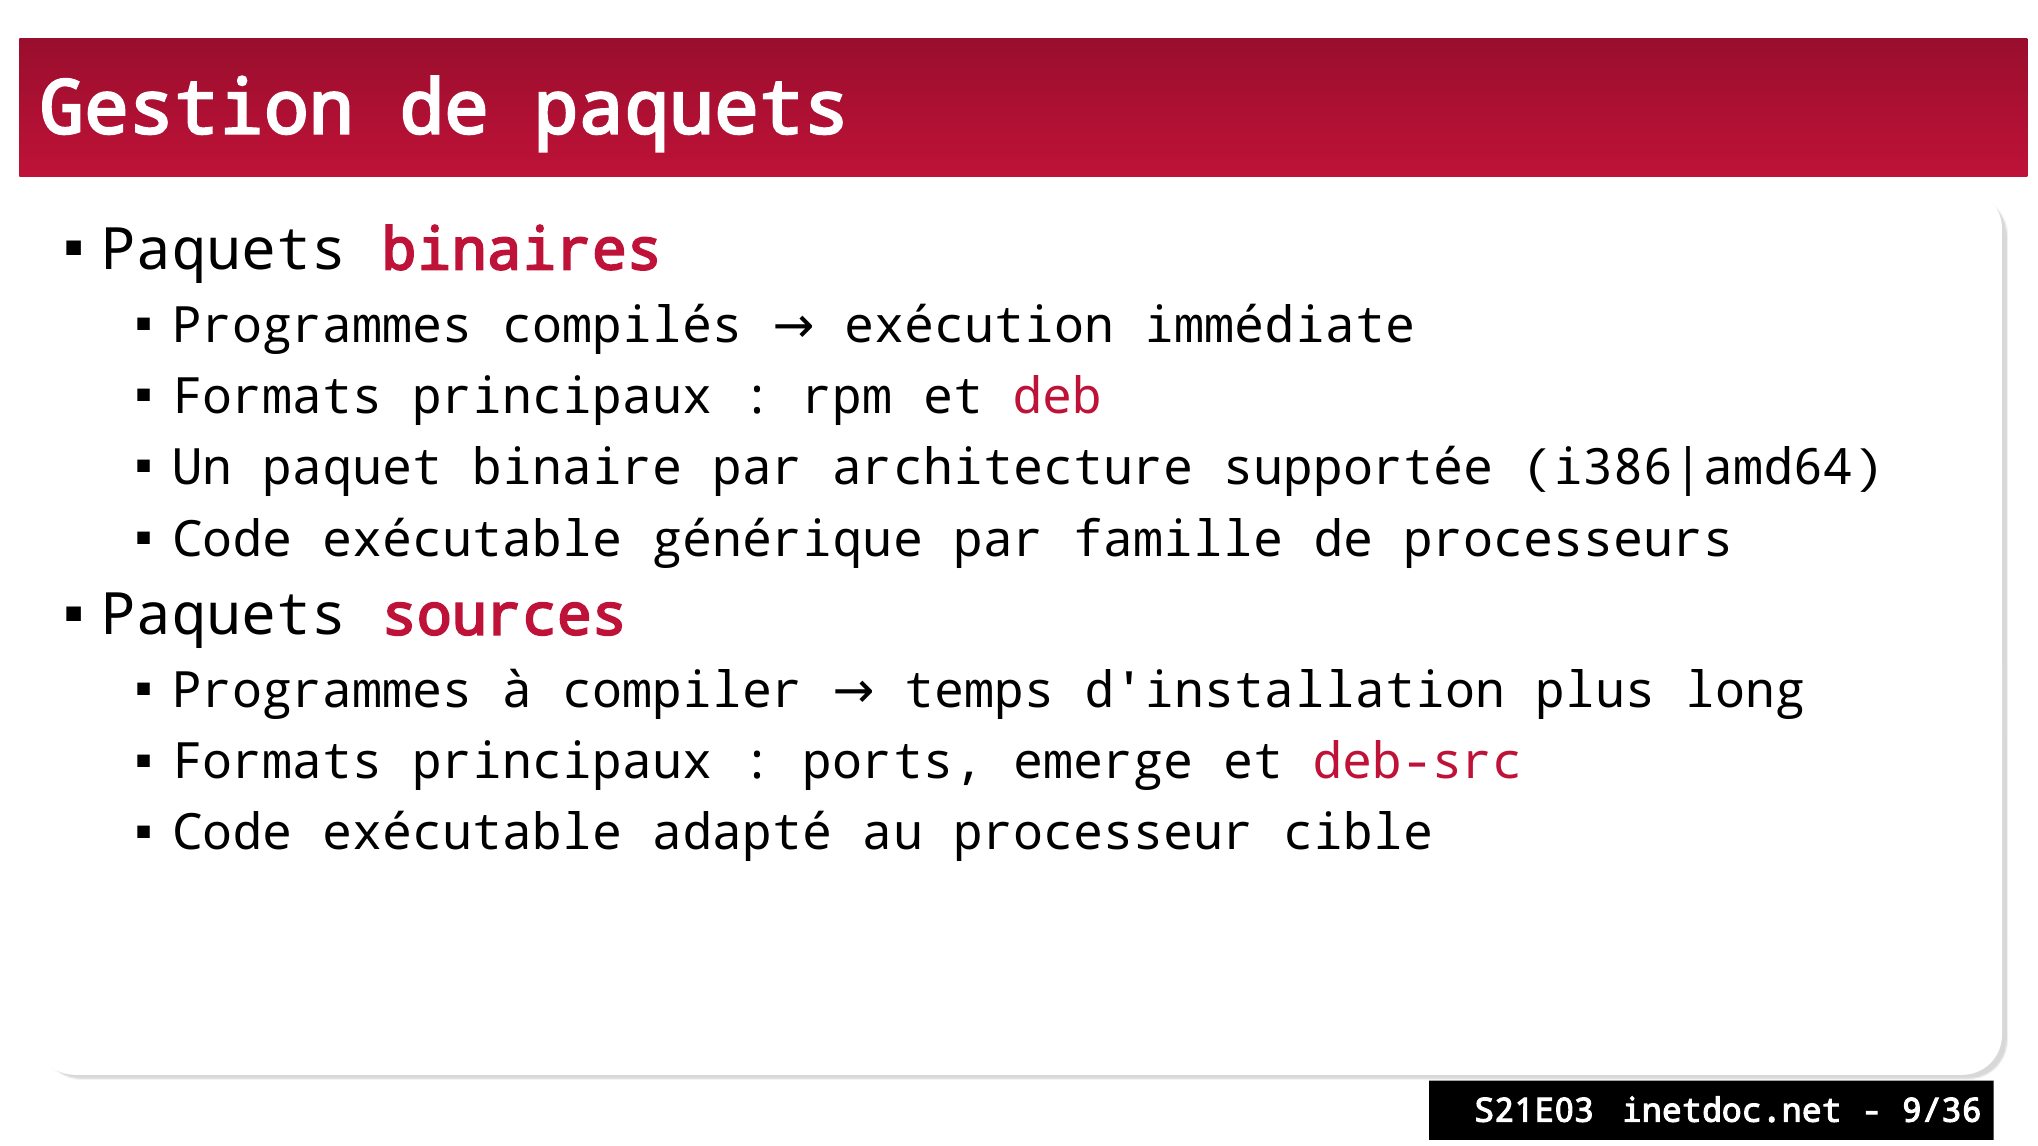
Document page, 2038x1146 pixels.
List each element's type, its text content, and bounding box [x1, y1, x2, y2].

text_box S21E03 inetdoc.net - <numéro>/36 [1429, 1080, 1994, 1140]
text_box Paquets binaires Programmes compilés → exécution immédiate Formats principaux : rpm et deb Un paquet binaire par architecture supportée (i386|amd64) Code exécutable générique par famille de processeurs Paquets sources Programmes à compiler → temps d'installation plus long Formats principaux : ports, emerge et deb-src Code exécutable adapté au processeur cible [35, 188, 2003, 1075]
text_box Gestion de paquets [19, 38, 2028, 177]
